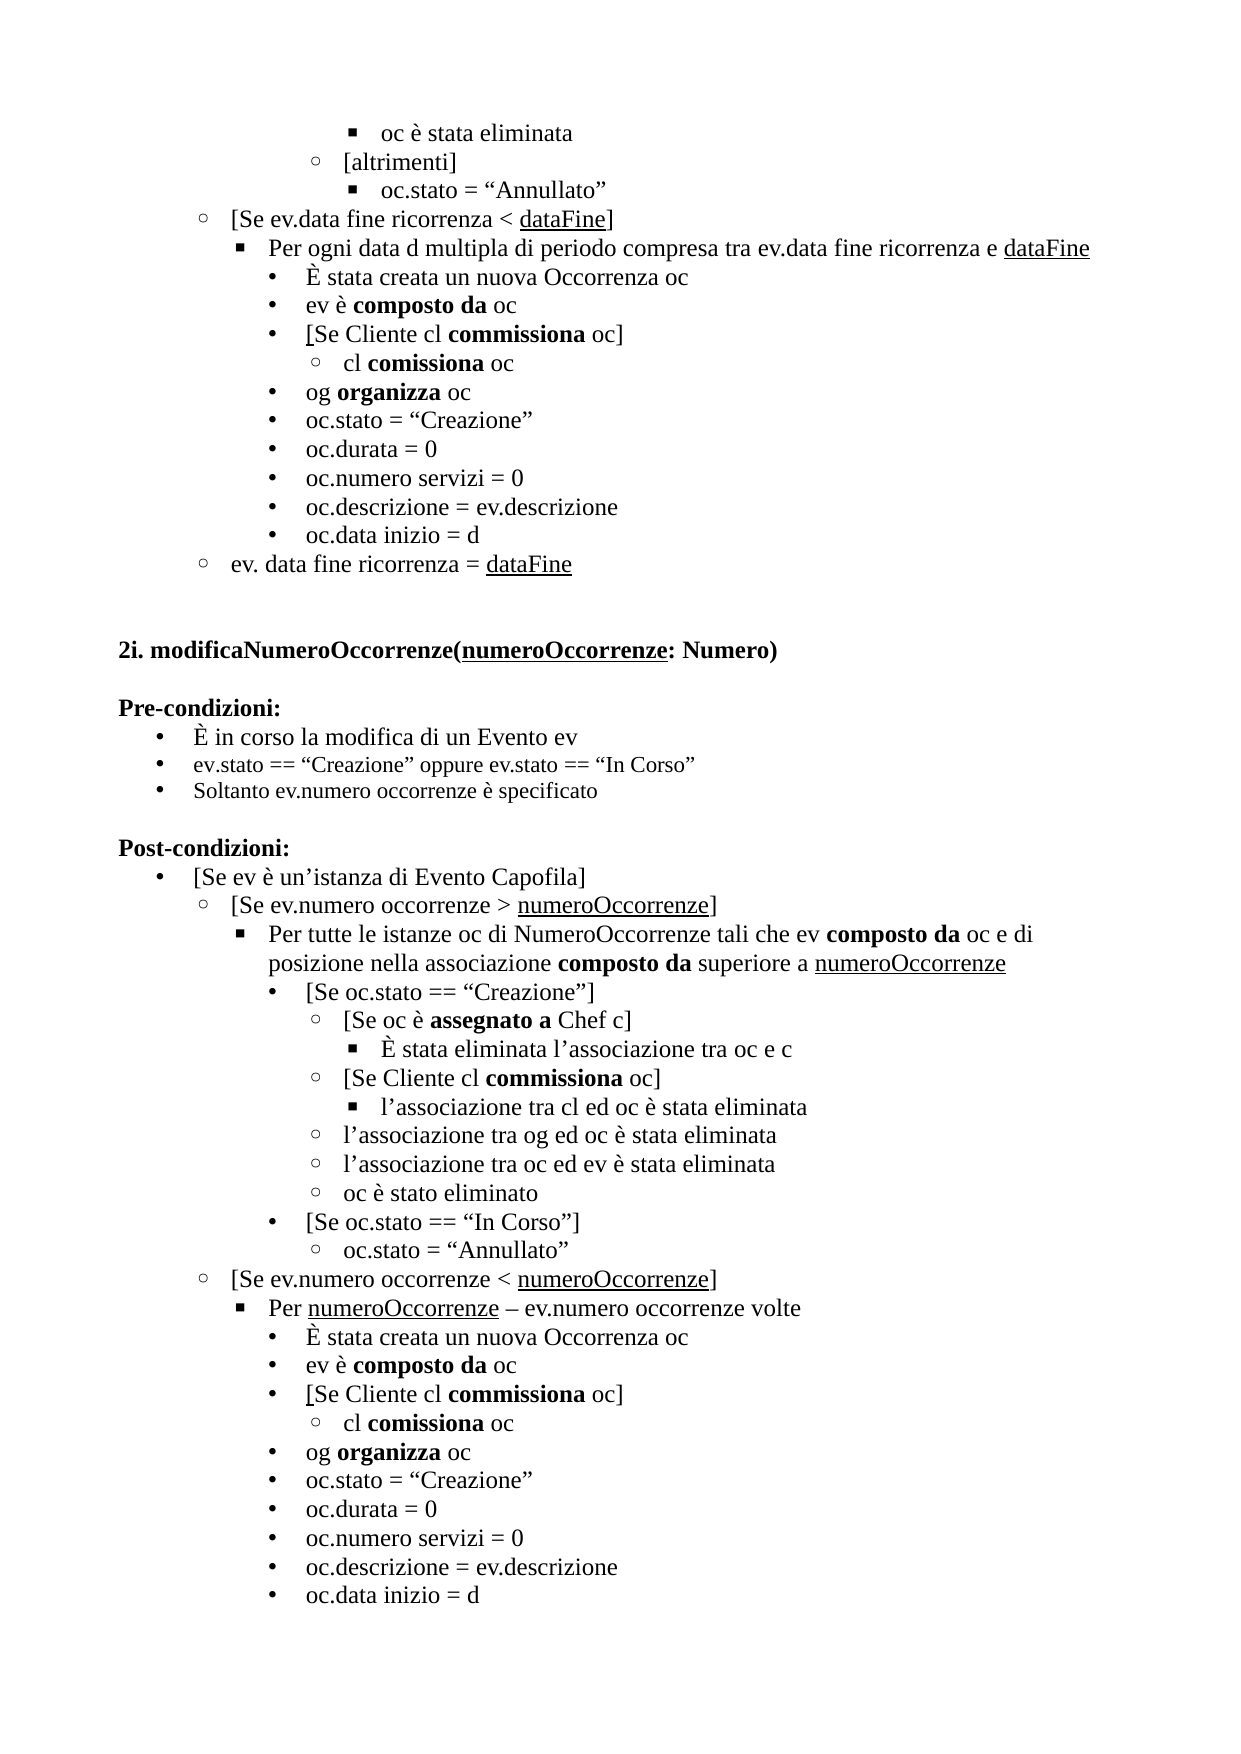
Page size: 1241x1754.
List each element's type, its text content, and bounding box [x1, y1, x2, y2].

list [Se ev.numero occorrenze > numeroOccorrenze] [193, 890, 1122, 919]
list oc.stato = “Annullato” [343, 176, 1122, 204]
list oc.numero servizi = 0 [268, 463, 1122, 492]
list [Se ev.data fine ricorrenza < dataFine] [193, 204, 1122, 233]
list [Se oc.stato == “In Corso”] [268, 1207, 1122, 1235]
list ev. data fine ricorrenza = dataFine [193, 549, 1122, 578]
list oc.stato = “Creazione” [268, 406, 1122, 434]
list [Se oc.stato == “Creazione”] [268, 977, 1122, 1005]
text 2i. modificaNumeroOccorrenze(numeroOccorrenze: Numero) [118, 636, 1122, 664]
list È stata creata un nuova Occorrenza oc [268, 262, 1122, 291]
list oc.stato = “Annullato” [306, 1235, 1122, 1264]
list oc è stato eliminato [306, 1178, 1122, 1207]
list [Se Cliente cl commissiona oc] [306, 1063, 1122, 1092]
list [Se Cliente cl commissiona oc] [268, 319, 1122, 348]
list ev è composto da oc [268, 1350, 1122, 1379]
list cl comissiona oc [306, 348, 1122, 377]
list l’associazione tra cl ed oc è stata eliminata [343, 1092, 1122, 1120]
list [altrimenti] [306, 147, 1122, 176]
list og organizza oc [268, 1437, 1122, 1465]
list oc.data inizio = d [268, 521, 1122, 549]
list Per tutte le istanze oc di NumeroOccorrenze tali che ev composto da oc e di posizione nella associazione composto da superiore a numeroOccorrenze [231, 919, 1122, 977]
list [Se Cliente cl commissiona oc] [268, 1379, 1122, 1408]
list [Se ev è un’istanza di Evento Capofila] [156, 862, 1122, 890]
list Per numeroOccorrenze – ev.numero occorrenze volte [231, 1293, 1122, 1322]
list l’associazione tra oc ed ev è stata eliminata [306, 1149, 1122, 1178]
list oc è stata eliminata [343, 118, 1122, 147]
list Per ogni data d multipla di periodo compresa tra ev.data fine ricorrenza e dataFine [231, 233, 1122, 262]
list È in corso la modifica di un Evento ev [156, 722, 1122, 751]
list oc.durata = 0 [268, 434, 1122, 463]
list ev.stato == “Creazione” oppure ev.stato == “In Corso” [156, 751, 1122, 777]
list È stata creata un nuova Occorrenza oc [268, 1322, 1122, 1350]
list og organizza oc [268, 377, 1122, 406]
text Post-condizioni: [118, 833, 1122, 862]
list oc.descrizione = ev.descrizione [268, 1552, 1122, 1580]
list oc.data inizio = d [268, 1580, 1122, 1609]
list [Se ev.numero occorrenze < numeroOccorrenze] [193, 1264, 1122, 1293]
list oc.durata = 0 [268, 1494, 1122, 1523]
list oc.stato = “Creazione” [268, 1465, 1122, 1494]
list oc.numero servizi = 0 [268, 1523, 1122, 1552]
text Pre-condizioni: [118, 693, 1122, 722]
list ev è composto da oc [268, 291, 1122, 319]
list cl comissiona oc [306, 1408, 1122, 1437]
list l’associazione tra og ed oc è stata eliminata [306, 1120, 1122, 1149]
list Soltanto ev.numero occorrenze è specificato [156, 777, 1122, 804]
list [Se oc è assegnato a Chef c] [306, 1005, 1122, 1034]
list È stata eliminata l’associazione tra oc e c [343, 1034, 1122, 1063]
list oc.descrizione = ev.descrizione [268, 492, 1122, 521]
